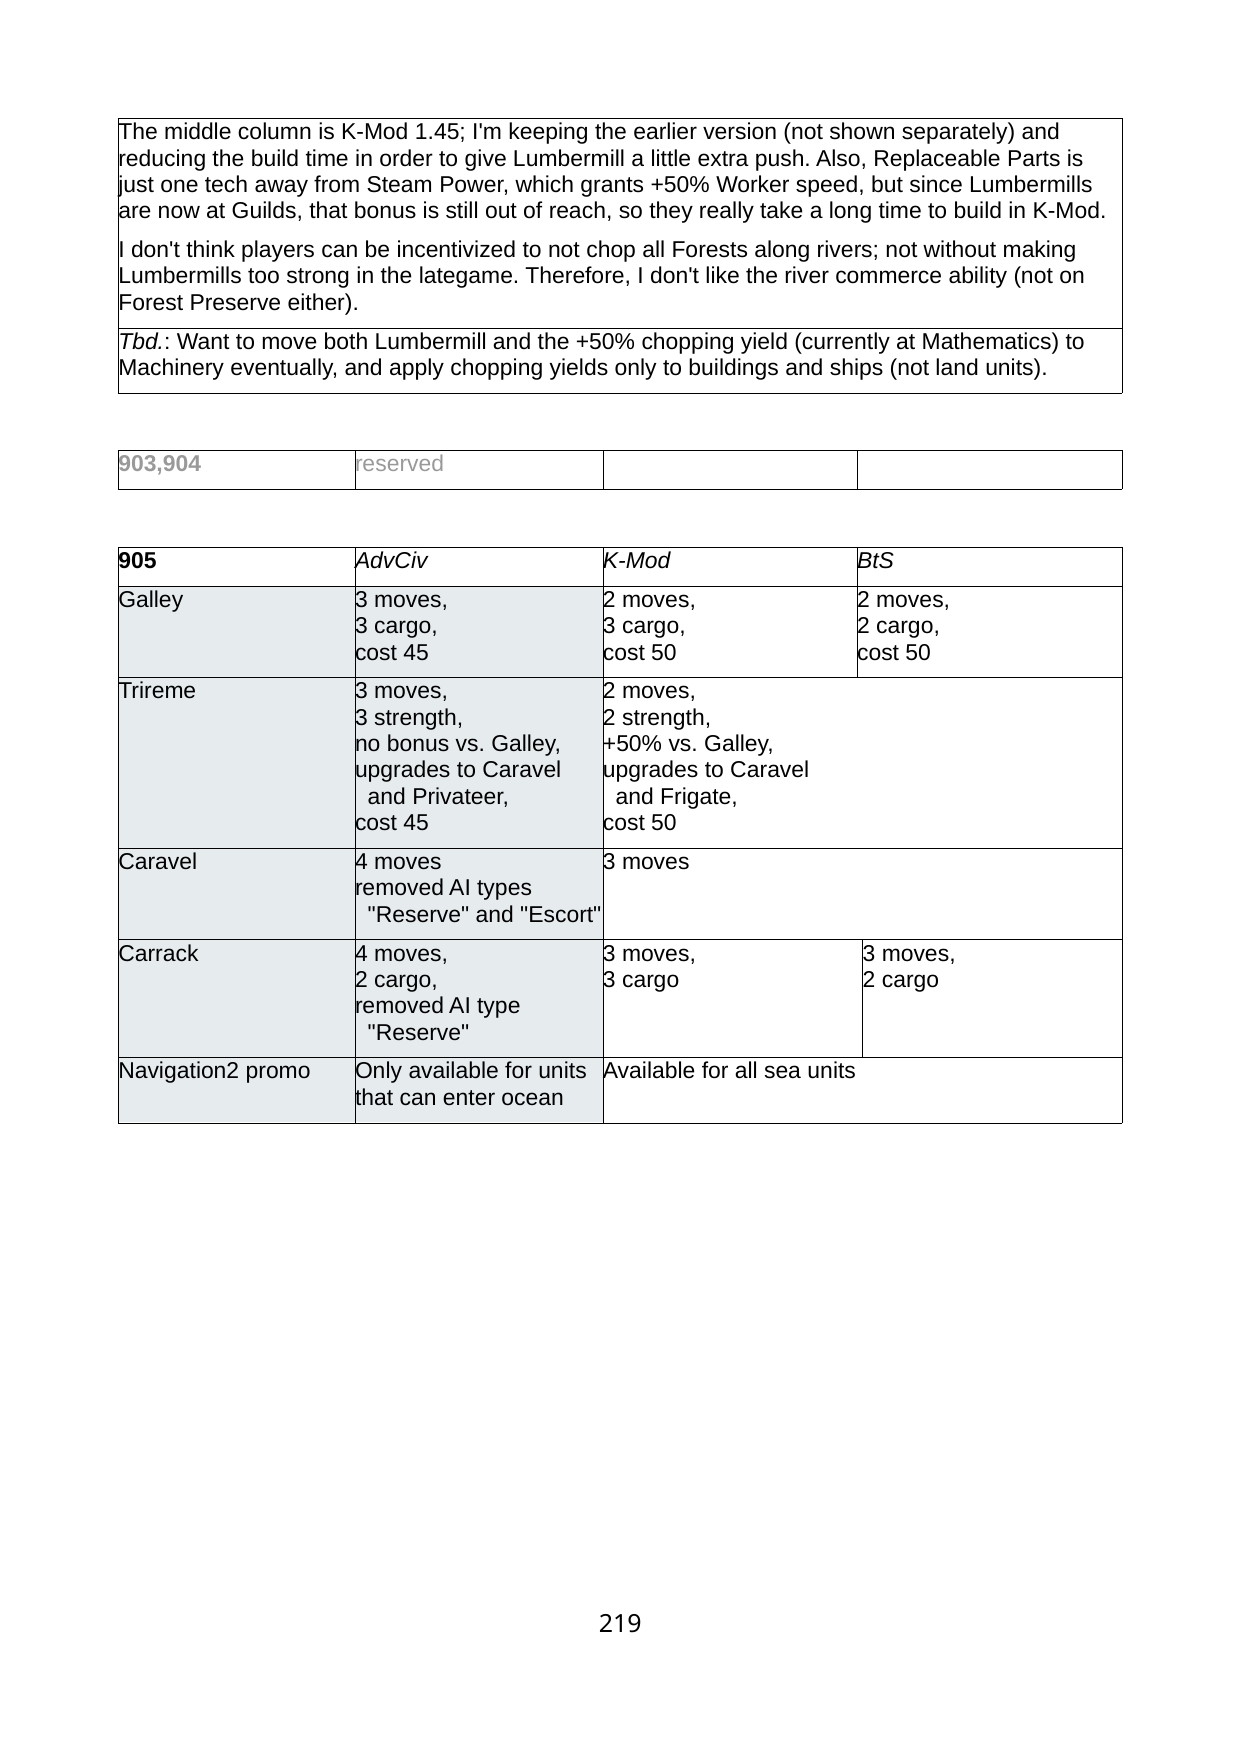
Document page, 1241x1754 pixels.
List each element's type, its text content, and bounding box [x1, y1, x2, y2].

table_header 905 [119, 548, 355, 586]
table_cell Carrack [119, 940, 355, 1057]
table_cell Galley [119, 587, 355, 677]
table_header BtS [858, 548, 1122, 586]
table_header reserved [356, 451, 603, 489]
table_cell 2 moves, 2 strength, +50% vs. Galley, upgrades to Caravel and Frigate, cost 50 [604, 678, 1122, 848]
table_cell Only available for units that can enter ocean [356, 1058, 603, 1122]
table_cell Navigation2 promo [119, 1058, 355, 1122]
table_cell 4 moves removed AI types "Reserve" and "Escort" [356, 849, 603, 939]
table_cell The middle column is K-Mod 1.45; I'm keeping the earlier version (not shown separately) and reducing the build time in order to give Lumbermill a little extra push. Also, Replaceable Parts is just one tech away from Steam Power, which grants +50% Worker speed, but since Lumbermills are now at Guilds, that bonus is still out of reach, so they really take a long time to build in K-Mod. I don't think players can be incentivized to not chop all Forests along rivers; not without making Lumbermills too strong in the lategame. Therefore, I don't like the river commerce ability (not on Forest Preserve either). [119, 119, 1122, 327]
table_cell 2 moves, 2 cargo, cost 50 [858, 587, 1122, 677]
table_header [604, 451, 857, 489]
table_cell Caravel [119, 849, 355, 939]
table_cell 3 moves, 3 cargo [604, 940, 862, 1057]
table_header AdvCiv [356, 548, 603, 586]
table_cell 2 moves, 3 cargo, cost 50 [604, 587, 857, 677]
table_cell 4 moves, 2 cargo, removed AI type "Reserve" [356, 940, 603, 1057]
table_header K-Mod [604, 548, 857, 586]
table_header 903,904 [119, 451, 355, 489]
table_cell 3 moves, 3 strength, no bonus vs. Galley, upgrades to Caravel and Privateer, cost 45 [356, 678, 603, 848]
table_cell Available for all sea units [604, 1058, 1122, 1122]
table_header [858, 451, 1122, 489]
table_cell Trireme [119, 678, 355, 848]
table_cell Tbd.: Want to move both Lumbermill and the +50% chopping yield (currently at Mathematics) to Machinery eventually, and apply chopping yields only to buildings and ships (not land units). [119, 329, 1122, 393]
table_cell 3 moves, 3 cargo, cost 45 [356, 587, 603, 677]
table_cell 3 moves [604, 849, 1122, 939]
table_cell 3 moves, 2 cargo [863, 940, 1122, 1057]
